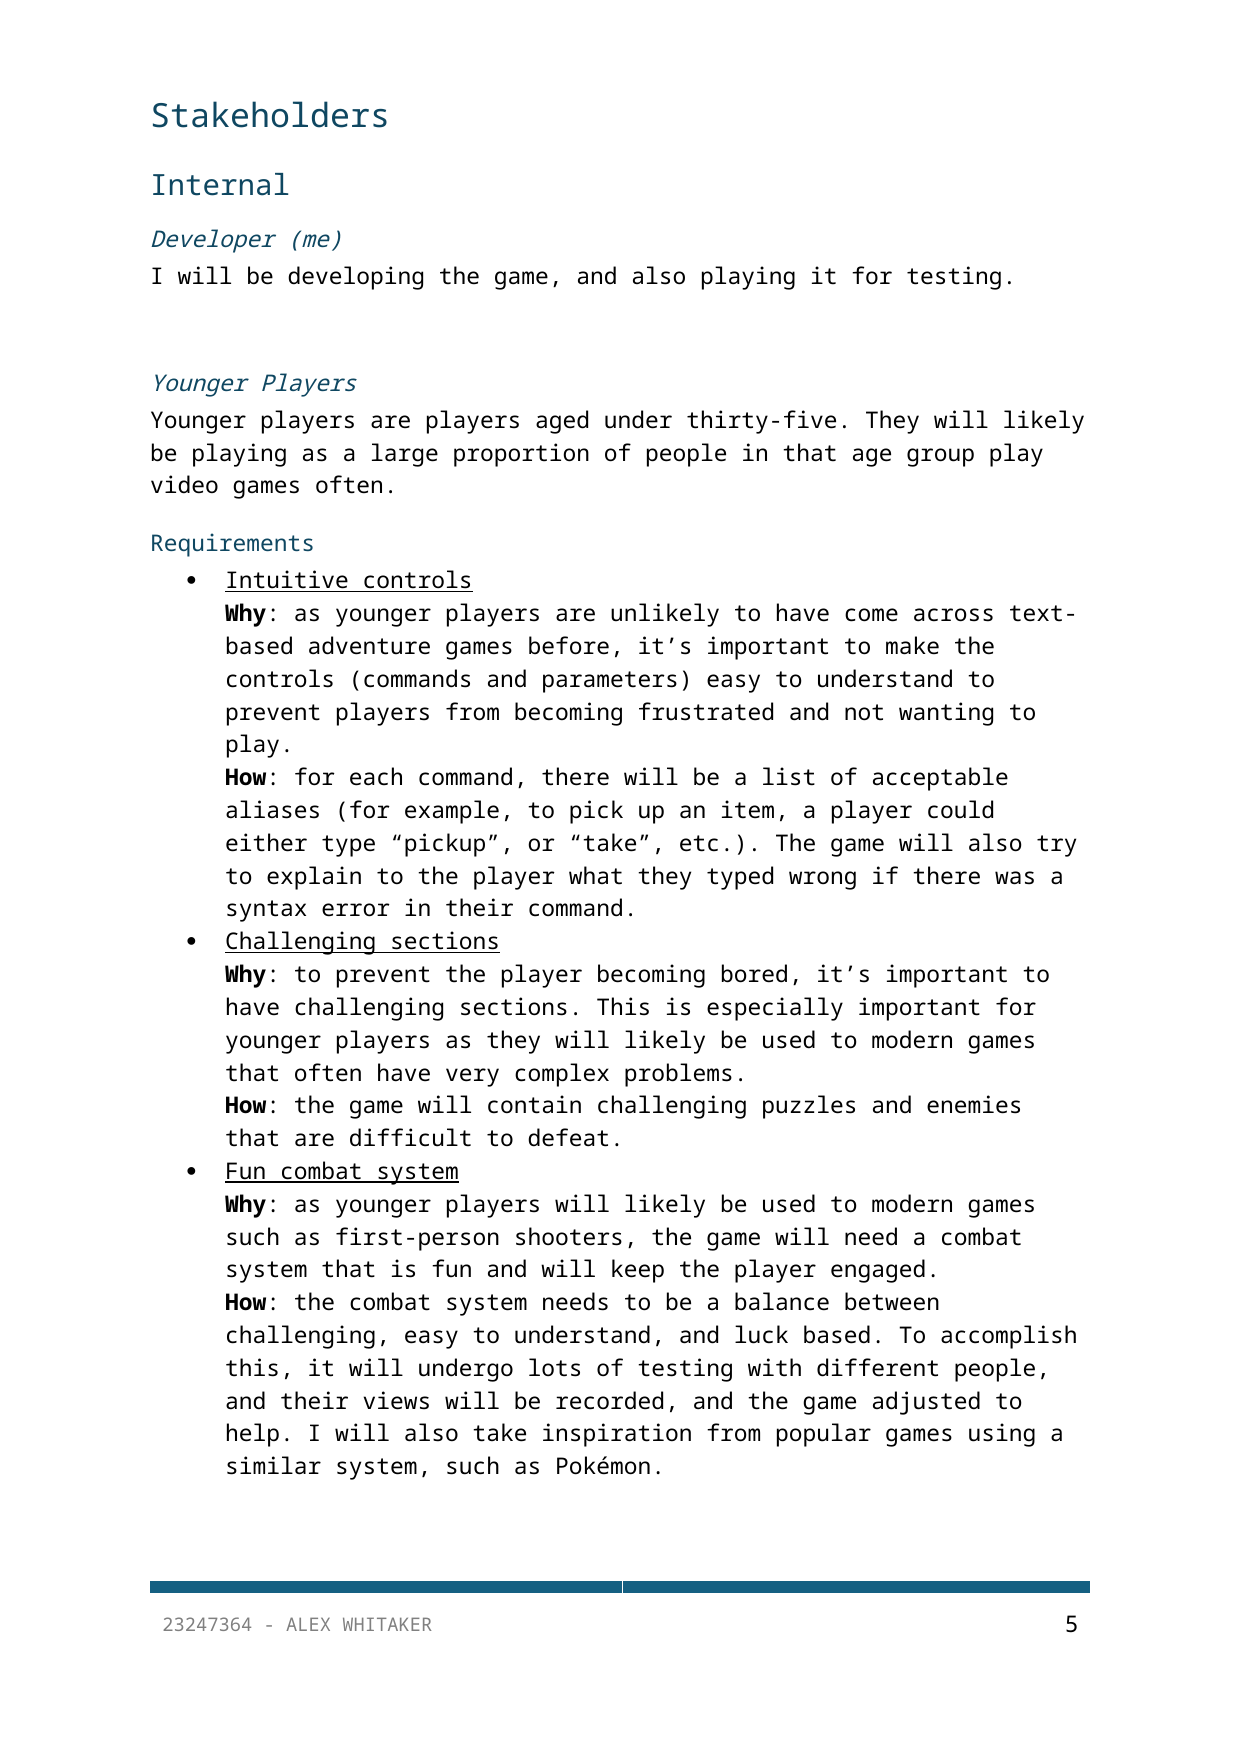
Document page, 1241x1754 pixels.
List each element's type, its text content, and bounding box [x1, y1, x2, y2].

list How: for each command, there will be a list of acceptable aliases (for example, to pick up an item, a player could either type “pickup”, or “take”, etc.). The game will also try to explain to the player what they typed wrong if there was a syntax error in their command. [225, 761, 1090, 924]
subtitle Developer (me) [150, 223, 1090, 254]
subtitle Stakeholders [150, 92, 1090, 137]
subtitle Internal [150, 164, 1090, 204]
subtitle Requirements [150, 527, 1090, 558]
list How: the combat system needs to be a balance between challenging, easy to understand, and luck based. To accomplish this, it will undergo lots of testing with different people, and their views will be recorded, and the game adjusted to help. I will also take inspiration from popular games using a similar system, such as Pokémon. [225, 1286, 1090, 1481]
list Why: to prevent the player becoming bored, it’s important to have challenging sections. This is especially important for younger players as they will likely be used to modern games that often have very complex problems. [225, 958, 1090, 1088]
subtitle Younger Players [150, 367, 1090, 398]
list Intuitive controls [187, 564, 1090, 596]
list Why: as younger players are unlikely to have come across text-based adventure games before, it’s important to make the controls (commands and parameters) easy to understand to prevent players from becoming frustrated and not wanting to play. [225, 597, 1090, 759]
list Why: as younger players will likely be used to modern games such as first-person shooters, the game will need a combat system that is fun and will keep the player engaged. [225, 1188, 1090, 1284]
text I will be developing the game, and also playing it for testing. [150, 259, 1090, 291]
list Challenging sections [187, 925, 1090, 956]
list How: the game will contain challenging puzzles and enemies that are difficult to defeat. [225, 1089, 1090, 1153]
text Younger players are players aged under thirty-five. They will likely be playing as a large proportion of people in that age group play video games often. [150, 404, 1090, 501]
list Fun combat system [187, 1155, 1090, 1186]
